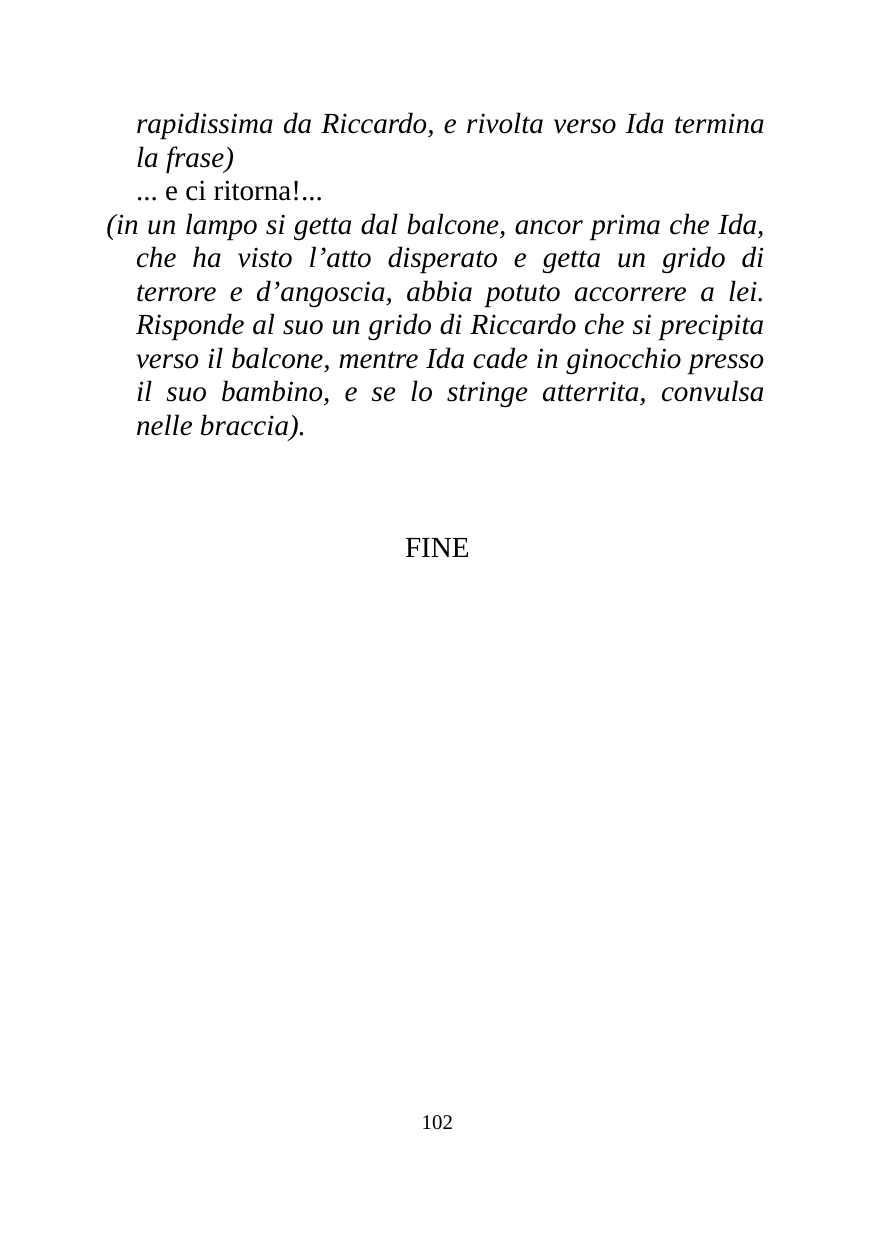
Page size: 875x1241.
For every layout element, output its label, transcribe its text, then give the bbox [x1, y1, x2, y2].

text ... e ci ritorna!... [136, 173, 768, 207]
text (in un lampo si getta dal balcone, ancor prima che Ida, che ha visto l’atto disperato e getta un grido di terrore e d’angoscia, abbia potuto accorrere a lei. Risponde al suo un grido di Riccardo che si precipita verso il balcone, mentre Ida cade in ginocchio presso il suo bambino, e se lo stringe atterrita, convulsa nelle braccia). [106, 207, 768, 442]
text FINE [106, 530, 768, 564]
text rapidissima da Riccardo, e rivolta verso Ida termina la frase) [106, 106, 768, 173]
